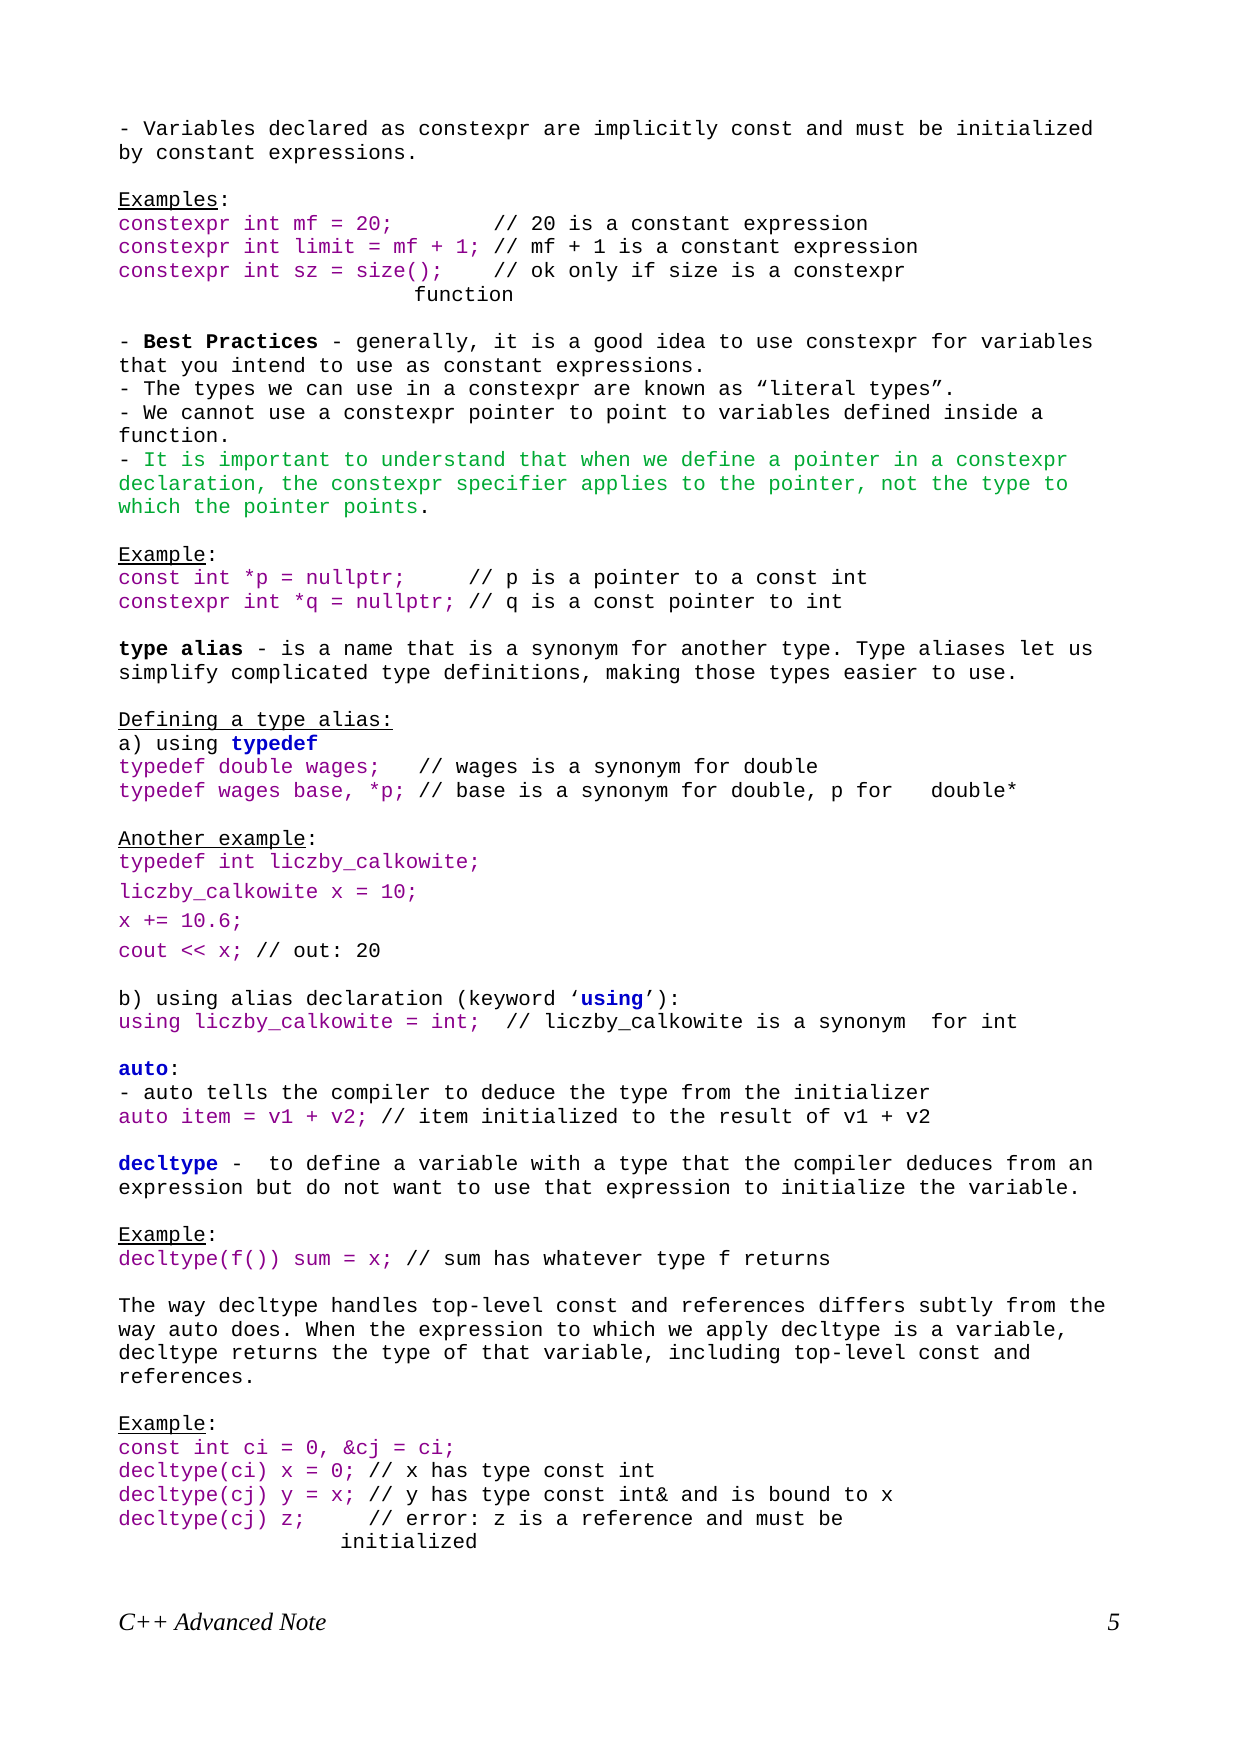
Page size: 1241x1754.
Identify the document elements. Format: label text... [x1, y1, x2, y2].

text - Variables declared as constexpr are implicitly const and must be initialized by constant expressions. [118, 118, 1122, 165]
text decltype - to define a variable with a type that the compiler deduces from an expression but do not want to use that expression to initialize the variable. [118, 1153, 1122, 1200]
text Example: [118, 1413, 1122, 1437]
text decltype(f()) sum = x; // sum has whatever type f returns [118, 1248, 1122, 1271]
text type alias - is a name that is a synonym for another type. Type aliases let us simplify complicated type definitions, making those types easier to use. [118, 638, 1122, 686]
text b) using alias declaration (keyword ‘using’): [118, 987, 1122, 1011]
text - The types we can use in a constexpr are known as “literal types”. [118, 378, 1122, 402]
text constexpr int sz = size(); // ok only if size is a constexpr function [118, 260, 1122, 307]
text using liczby_calkowite = int; // liczby_calkowite is a synonym for int [118, 1011, 1122, 1035]
text auto item = v1 + v2; // item initialized to the result of v1 + v2 [118, 1106, 1122, 1129]
text decltype(ci) x = 0; // x has type const int [118, 1460, 1122, 1484]
text typedef double wages; // wages is a synonym for double [118, 757, 1122, 780]
text constexpr int mf = 20; // 20 is a constant expression [118, 213, 1122, 236]
text The way decltype handles top-level const and references differs subtly from the way auto does. When the expression to which we apply decltype is a variable, decltype returns the type of that variable, including top-level const and references. [118, 1295, 1122, 1389]
text - auto tells the compiler to deduce the type from the initializer [118, 1082, 1122, 1106]
text Defining a type alias: [118, 709, 1122, 733]
text - It is important to understand that when we define a pointer in a constexpr declaration, the constexpr specifier applies to the pointer, not the type to which the pointer points. [118, 449, 1122, 520]
text const int *p = nullptr; // p is a pointer to a const int [118, 567, 1122, 591]
text auto: [118, 1058, 1122, 1082]
text constexpr int limit = mf + 1; // mf + 1 is a constant expression [118, 236, 1122, 260]
text Another example: [118, 827, 1122, 851]
text constexpr int *q = nullptr; // q is a const pointer to int [118, 591, 1122, 615]
text Examples: [118, 189, 1122, 213]
text Example: [118, 1224, 1122, 1248]
text a) using typedef [118, 733, 1122, 757]
text cout << x; // out: 20 [118, 934, 1122, 964]
text const int ci = 0, &cj = ci; [118, 1437, 1122, 1460]
text x += 10.6; [118, 904, 1122, 934]
text Example: [118, 544, 1122, 567]
text - Best Practices - generally, it is a good idea to use constexpr for variables that you intend to use as constant expressions. [118, 331, 1122, 378]
text - We cannot use a constexpr pointer to point to variables defined inside a function. [118, 402, 1122, 449]
text liczby_calkowite x = 10; [118, 875, 1122, 904]
text typedef int liczby_calkowite; [118, 851, 1122, 875]
text typedef wages base, *p; // base is a synonym for double, p for double* [118, 780, 1122, 804]
text decltype(cj) z; // error: z is a reference and must be initialized [118, 1508, 1122, 1555]
text decltype(cj) y = x; // y has type const int& and is bound to x [118, 1484, 1122, 1508]
